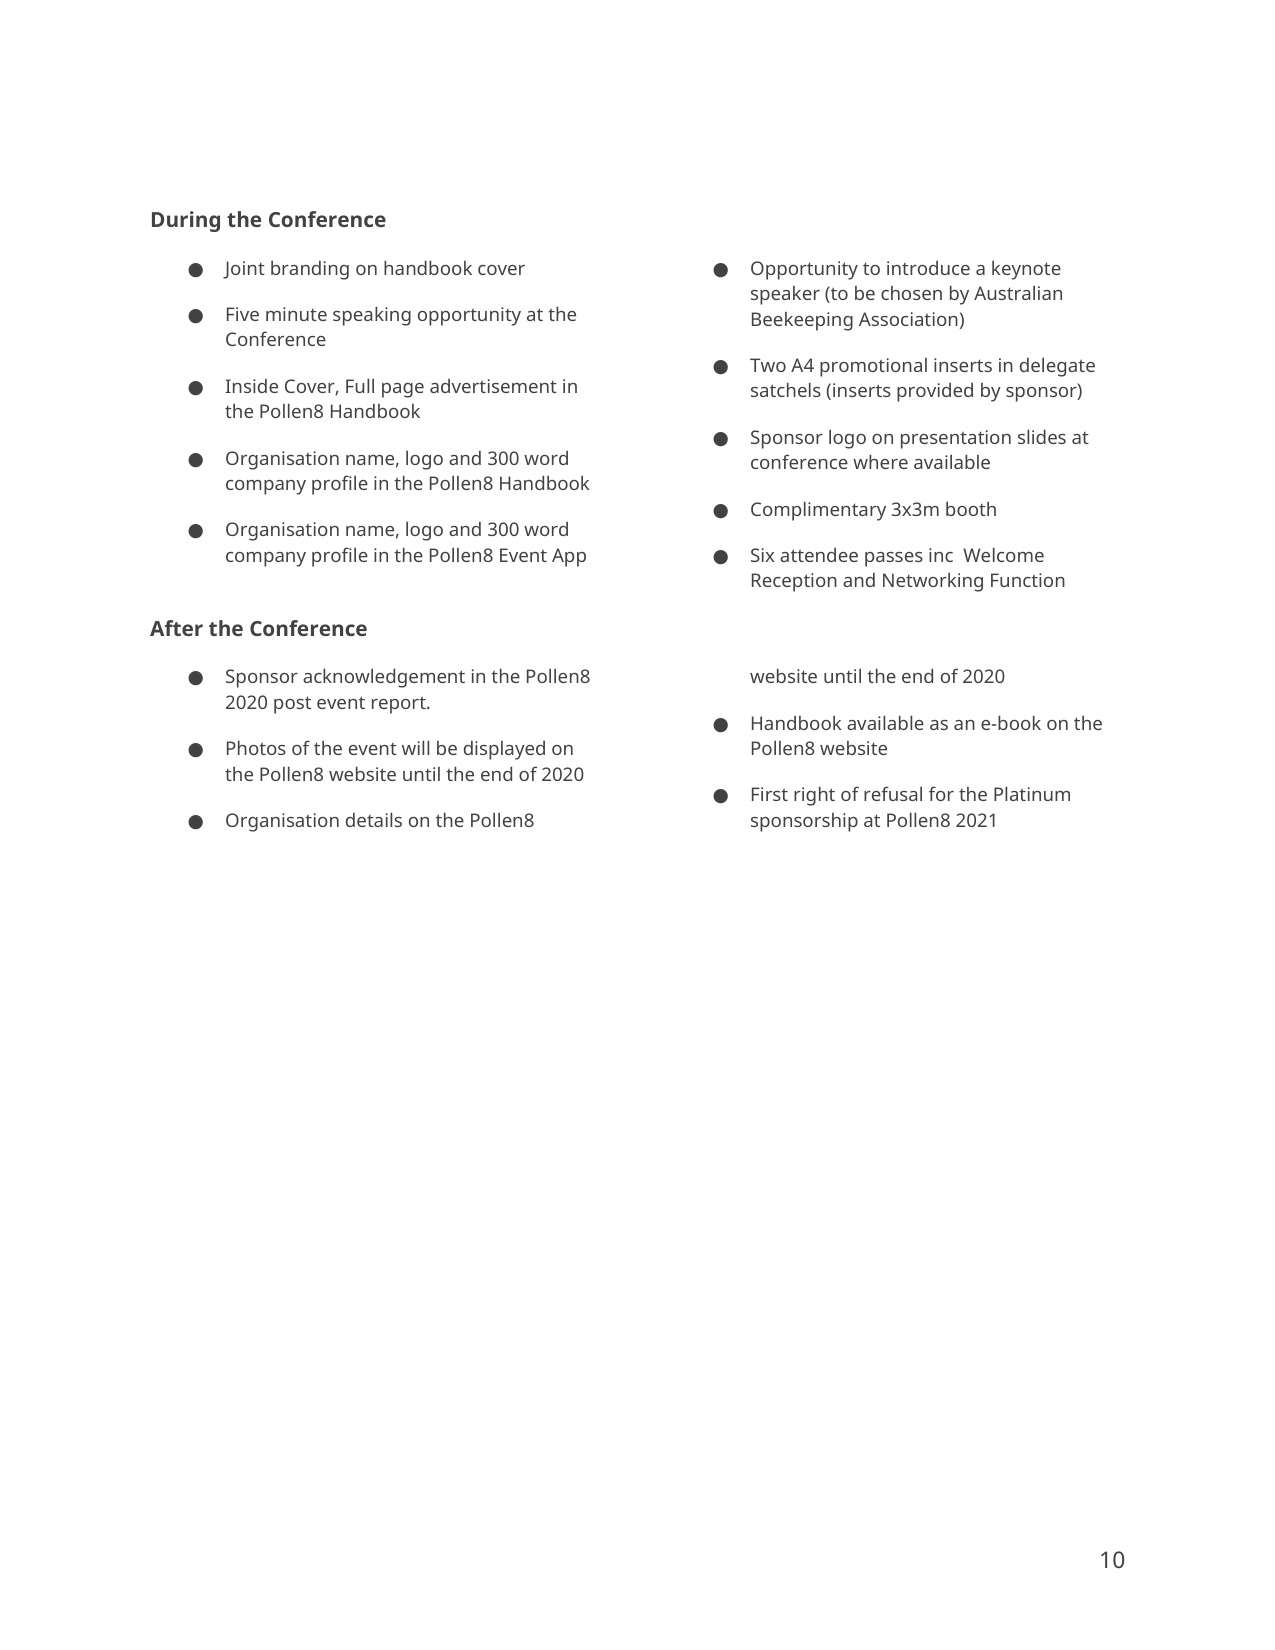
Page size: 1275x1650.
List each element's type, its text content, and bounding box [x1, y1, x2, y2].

list Sponsor logo on presentation slides at conference where available [712, 424, 1125, 475]
list Organisation details on the Pollen8 [187, 807, 600, 833]
list First right of refusal for the Platinum sponsorship at Pollen8 2021 [712, 782, 1125, 833]
list Opportunity to introduce a keynote speaker (to be chosen by Australian Beekeeping Association) [712, 255, 1125, 331]
list Photos of the event will be displayed on the Pollen8 website until the end of 2020 [187, 735, 600, 786]
list Five minute speaking opportunity at the Conference [187, 301, 600, 352]
list Two A4 promotional inserts in delegate satchels (inserts provided by sponsor) [712, 352, 1125, 403]
list Joint branding on handbook cover [187, 255, 600, 280]
list website until the end of 2020 [712, 663, 1125, 689]
list Handbook available as an e-book on the Pollen8 website [712, 710, 1125, 761]
list Six attendee passes inc Welcome Reception and Networking Function [712, 542, 1125, 593]
list Sponsor acknowledgement in the Pollen8 2020 post event report. [187, 663, 600, 714]
list Inside Cover, Full page advertisement in the Pollen8 Handbook [187, 373, 600, 424]
list Organisation name, logo and 300 word company profile in the Pollen8 Handbook [187, 445, 600, 496]
list Complimentary 3x3m booth [712, 496, 1125, 521]
list Organisation name, logo and 300 word company profile in the Pollen8 Event App [187, 517, 600, 568]
text During the Conference [150, 206, 1125, 234]
text After the Conference [150, 614, 1125, 643]
